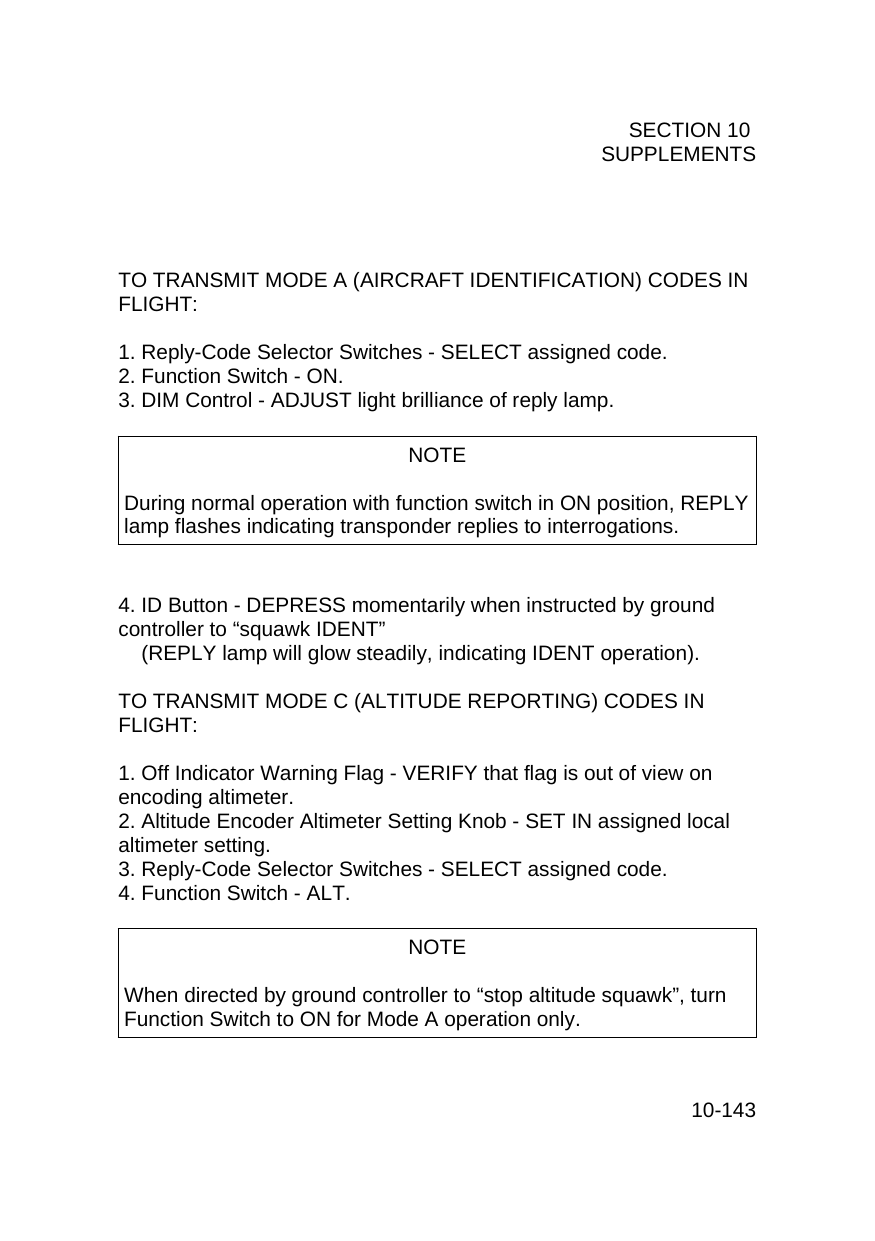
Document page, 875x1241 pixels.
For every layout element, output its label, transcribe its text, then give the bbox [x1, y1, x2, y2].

text 3. DIM Control - ADJUST light brilliance of reply lamp. [118, 388, 756, 412]
text 1. Off Indicator Warning Flag - VERIFY that flag is out of view on encoding altimeter. [118, 761, 756, 808]
text (REPLY lamp will glow steadily, indicating IDENT operation). [118, 641, 756, 665]
table_header NOTE During normal operation with function switch in ON position, REPLY lamp flashes indicating transponder replies to interrogations. [119, 437, 756, 544]
text 2. Altitude Encoder Altimeter Setting Knob - SET IN assigned local altimeter setting. [118, 808, 756, 856]
text 4. ID Button - DEPRESS momentarily when instructed by ground controller to “squawk IDENT” [118, 593, 756, 641]
text TO TRANSMIT MODE A (AIRCRAFT IDENTIFICATION) CODES IN FLIGHT: [118, 268, 756, 316]
text TO TRANSMIT MODE C (ALTITUDE REPORTING) CODES IN FLIGHT: [118, 689, 756, 737]
table_header NOTE When directed by ground controller to “stop altitude squawk”, turn Function Switch to ON for Mode A operation only. [119, 929, 756, 1037]
text 2. Function Switch - ON. [118, 364, 756, 388]
text 4. Function Switch - ALT. [118, 880, 756, 904]
text 3. Reply-Code Selector Switches - SELECT assigned code. [118, 856, 756, 880]
text 1. Reply-Code Selector Switches - SELECT assigned code. [118, 340, 756, 364]
